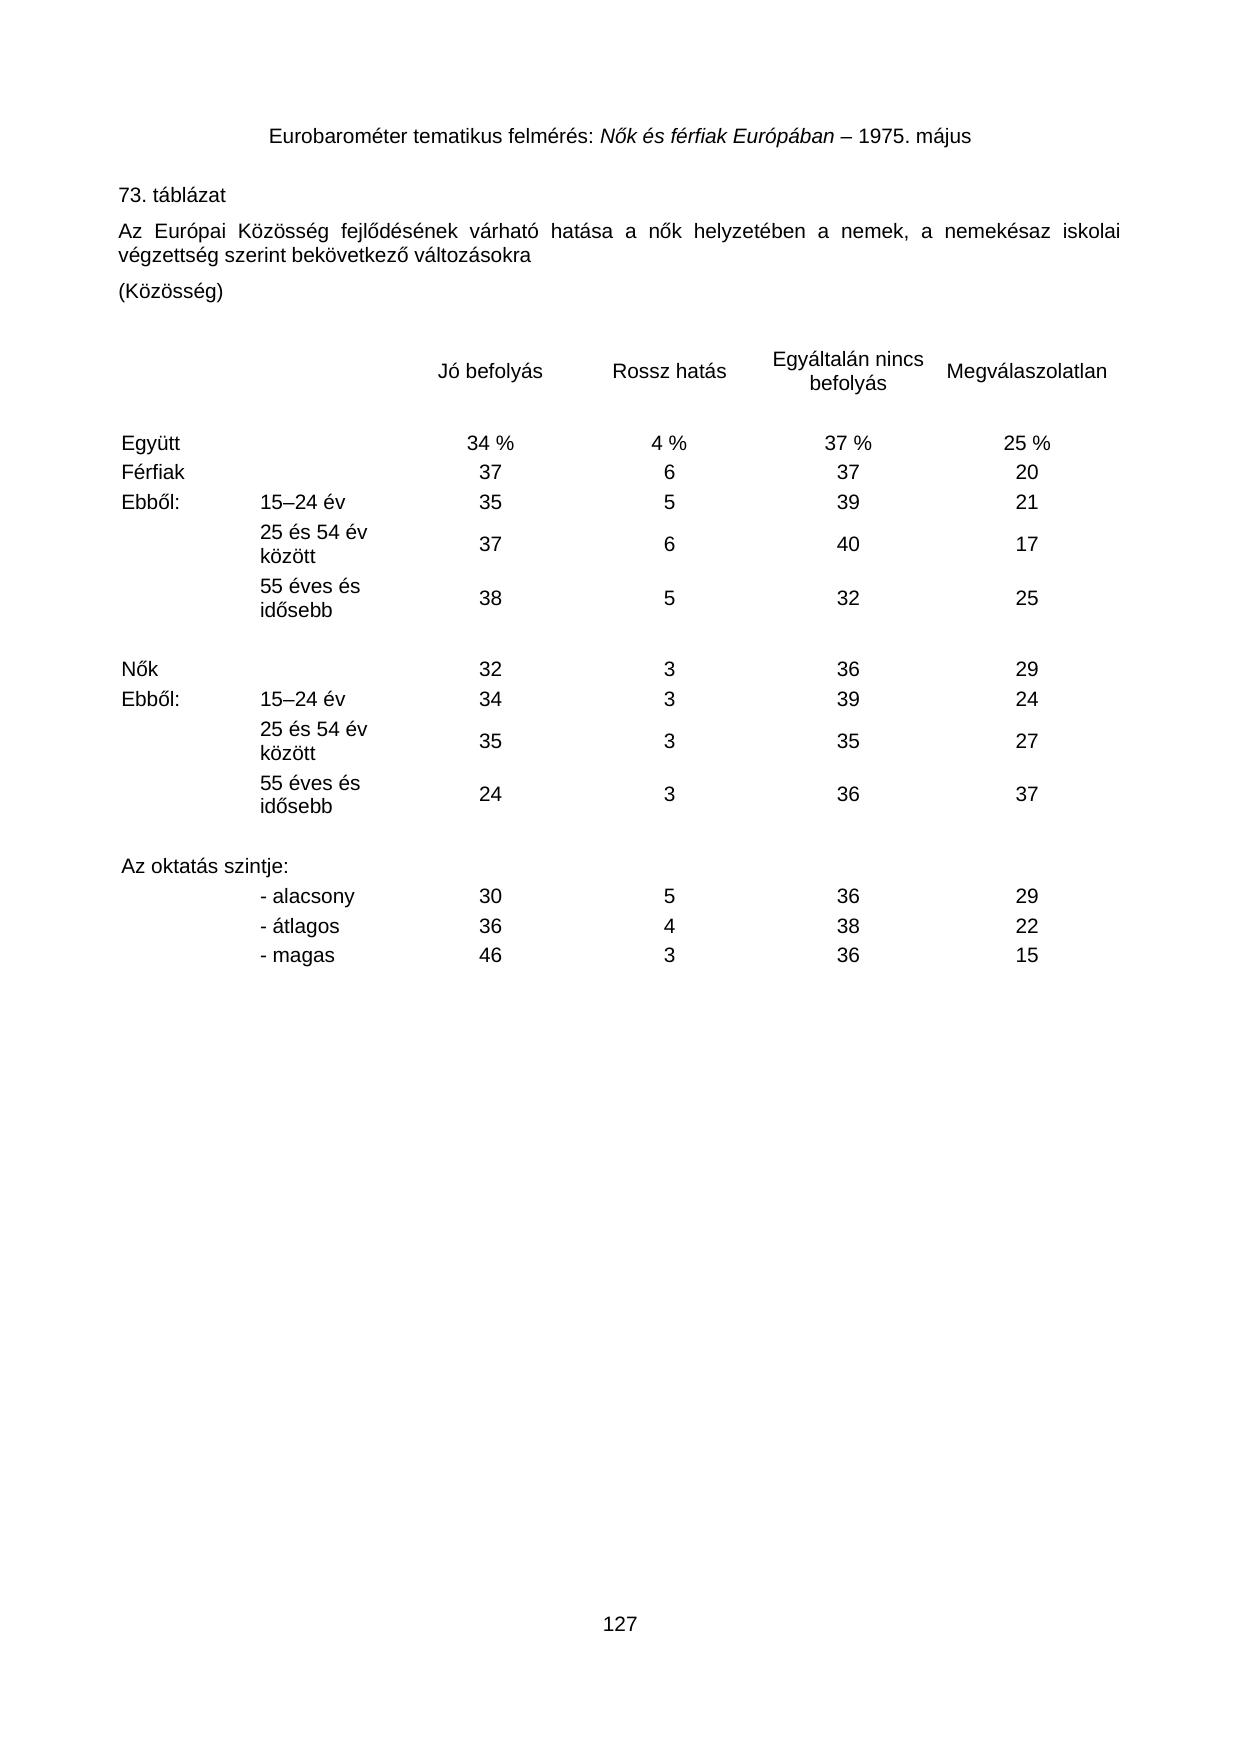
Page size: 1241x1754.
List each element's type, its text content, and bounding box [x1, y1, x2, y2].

table_cell [118, 768, 257, 821]
table_cell 4 % [580, 428, 759, 457]
table_cell Együtt [118, 428, 401, 457]
table_cell 25 és 54 év között [257, 714, 401, 767]
table_header Egyáltalán nincs befolyás [759, 344, 937, 398]
table_cell [118, 821, 257, 851]
table_cell [257, 654, 401, 684]
table_cell 46 [401, 940, 580, 970]
table_cell 3 [580, 684, 759, 714]
table_cell 35 [401, 714, 580, 767]
table_cell 37 [401, 517, 580, 571]
table_cell [118, 571, 257, 624]
text Az Európai Közösség fejlődésének várható hatása a nők helyzetében a nemek, a nemekésaz iskolai végzettség szerint bekövetkező változásokra [118, 219, 1122, 267]
table_cell 37 [401, 457, 580, 487]
table_cell 39 [759, 487, 937, 517]
table_cell [257, 457, 401, 487]
table_header Jó befolyás [401, 344, 580, 398]
table_cell [938, 398, 1116, 427]
table_cell 37 [759, 457, 937, 487]
table_cell - átlagos [257, 911, 401, 940]
table_cell [118, 398, 257, 427]
table_cell 5 [580, 571, 759, 624]
table_cell 21 [938, 487, 1116, 517]
table_cell [257, 821, 401, 851]
table_cell 5 [580, 881, 759, 911]
table_cell [118, 624, 257, 654]
table_cell [580, 851, 759, 881]
table_cell [257, 624, 401, 654]
table_cell [401, 821, 580, 851]
table_cell 3 [580, 714, 759, 767]
table_cell 32 [401, 654, 580, 684]
table_cell 15–24 év [257, 684, 401, 714]
table_cell [118, 911, 257, 940]
table_cell [401, 851, 580, 881]
table_cell 36 [759, 881, 937, 911]
table_cell Férfiak [118, 457, 257, 487]
table_cell [118, 940, 257, 970]
table_cell 37 [938, 768, 1116, 821]
table_cell 24 [938, 684, 1116, 714]
table_cell 32 [759, 571, 937, 624]
table_cell 29 [938, 881, 1116, 911]
table_cell [759, 821, 937, 851]
text (Közösség) [118, 278, 1122, 302]
table_cell [118, 714, 257, 767]
table_cell 38 [401, 571, 580, 624]
table_cell 39 [759, 684, 937, 714]
table_cell [580, 624, 759, 654]
table_cell 25 [938, 571, 1116, 624]
table_cell 6 [580, 457, 759, 487]
table_cell 34 [401, 684, 580, 714]
table_cell [401, 624, 580, 654]
table_header Rossz hatás [580, 344, 759, 398]
table_cell 3 [580, 654, 759, 684]
table_cell 55 éves és idősebb [257, 768, 401, 821]
table_cell Ebből: [118, 684, 257, 714]
table_cell [938, 624, 1116, 654]
table_cell - alacsony [257, 881, 401, 911]
table_cell 15 [938, 940, 1116, 970]
table_cell [118, 517, 257, 571]
table_cell 36 [759, 654, 937, 684]
table_cell 20 [938, 457, 1116, 487]
table_cell 36 [401, 911, 580, 940]
table_cell 17 [938, 517, 1116, 571]
table_cell [938, 851, 1116, 881]
table_cell [759, 398, 937, 427]
table_cell 37 % [759, 428, 937, 457]
table_cell 6 [580, 517, 759, 571]
table_cell 15–24 év [257, 487, 401, 517]
table_cell [257, 398, 401, 427]
table_cell 36 [759, 940, 937, 970]
table_cell 5 [580, 487, 759, 517]
table_cell 55 éves és idősebb [257, 571, 401, 624]
table_cell 22 [938, 911, 1116, 940]
table_cell [580, 398, 759, 427]
table_header [257, 344, 401, 398]
table_cell 36 [759, 768, 937, 821]
table_cell - magas [257, 940, 401, 970]
table_header Megválaszolatlan [938, 344, 1116, 398]
table_cell [759, 624, 937, 654]
table_cell 25 és 54 év között [257, 517, 401, 571]
table_cell 40 [759, 517, 937, 571]
table_cell [118, 881, 257, 911]
table_cell 35 [759, 714, 937, 767]
table_cell Nők [118, 654, 257, 684]
table_cell 34 % [401, 428, 580, 457]
table_header [118, 344, 257, 398]
table_cell Az oktatás szintje: [118, 851, 401, 881]
table_cell [938, 821, 1116, 851]
table_cell 38 [759, 911, 937, 940]
table_cell 24 [401, 768, 580, 821]
table_cell [759, 851, 937, 881]
table_cell Ebből: [118, 487, 257, 517]
text 73. táblázat [118, 183, 1122, 207]
table_cell 3 [580, 940, 759, 970]
table_cell 27 [938, 714, 1116, 767]
table_cell 29 [938, 654, 1116, 684]
table_cell 4 [580, 911, 759, 940]
table_cell 35 [401, 487, 580, 517]
table_cell 30 [401, 881, 580, 911]
table_cell [401, 398, 580, 427]
table_cell 3 [580, 768, 759, 821]
table_cell [580, 821, 759, 851]
table_cell 25 % [938, 428, 1116, 457]
